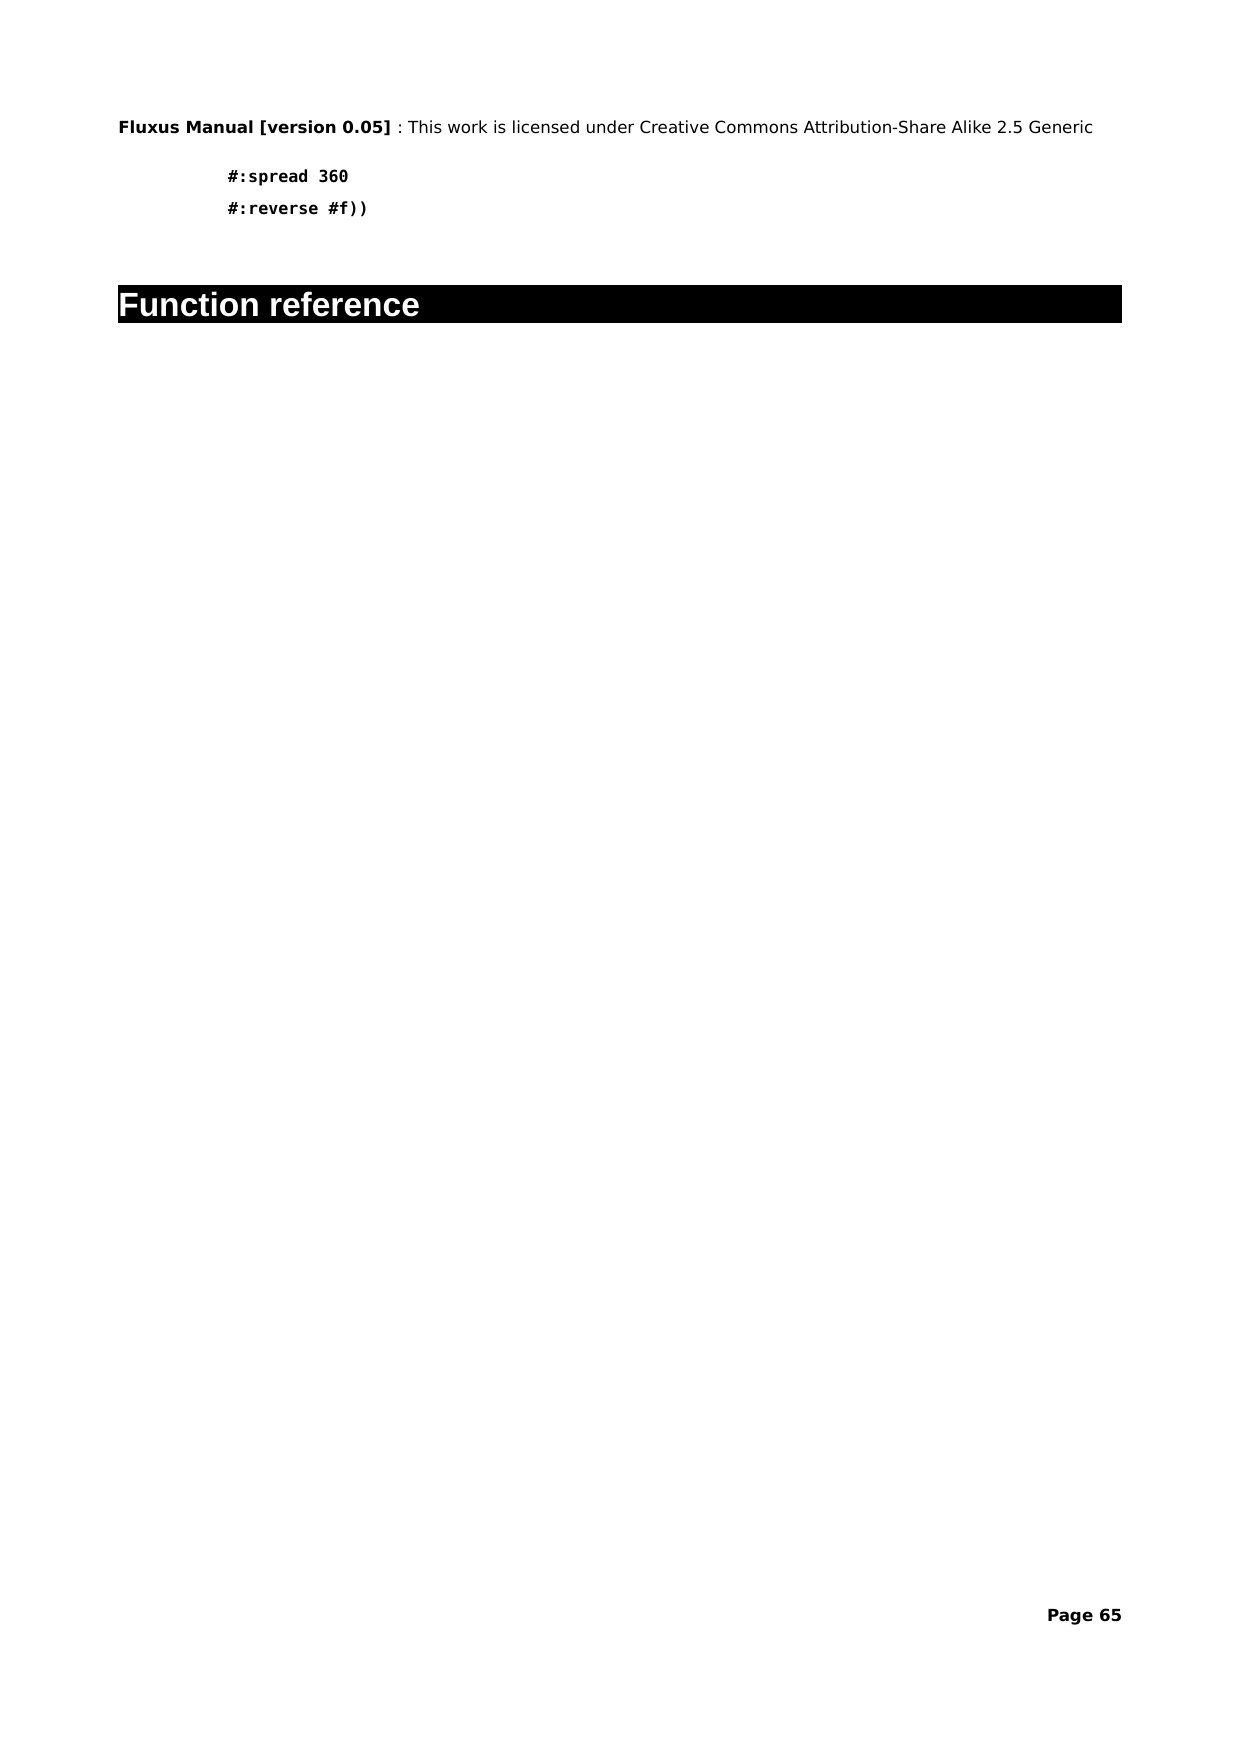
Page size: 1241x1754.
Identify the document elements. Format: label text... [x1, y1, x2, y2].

text #:spread 360 [148, 167, 1122, 186]
text #:reverse #f)) [148, 199, 1122, 218]
subtitle Function reference [118, 285, 1122, 323]
